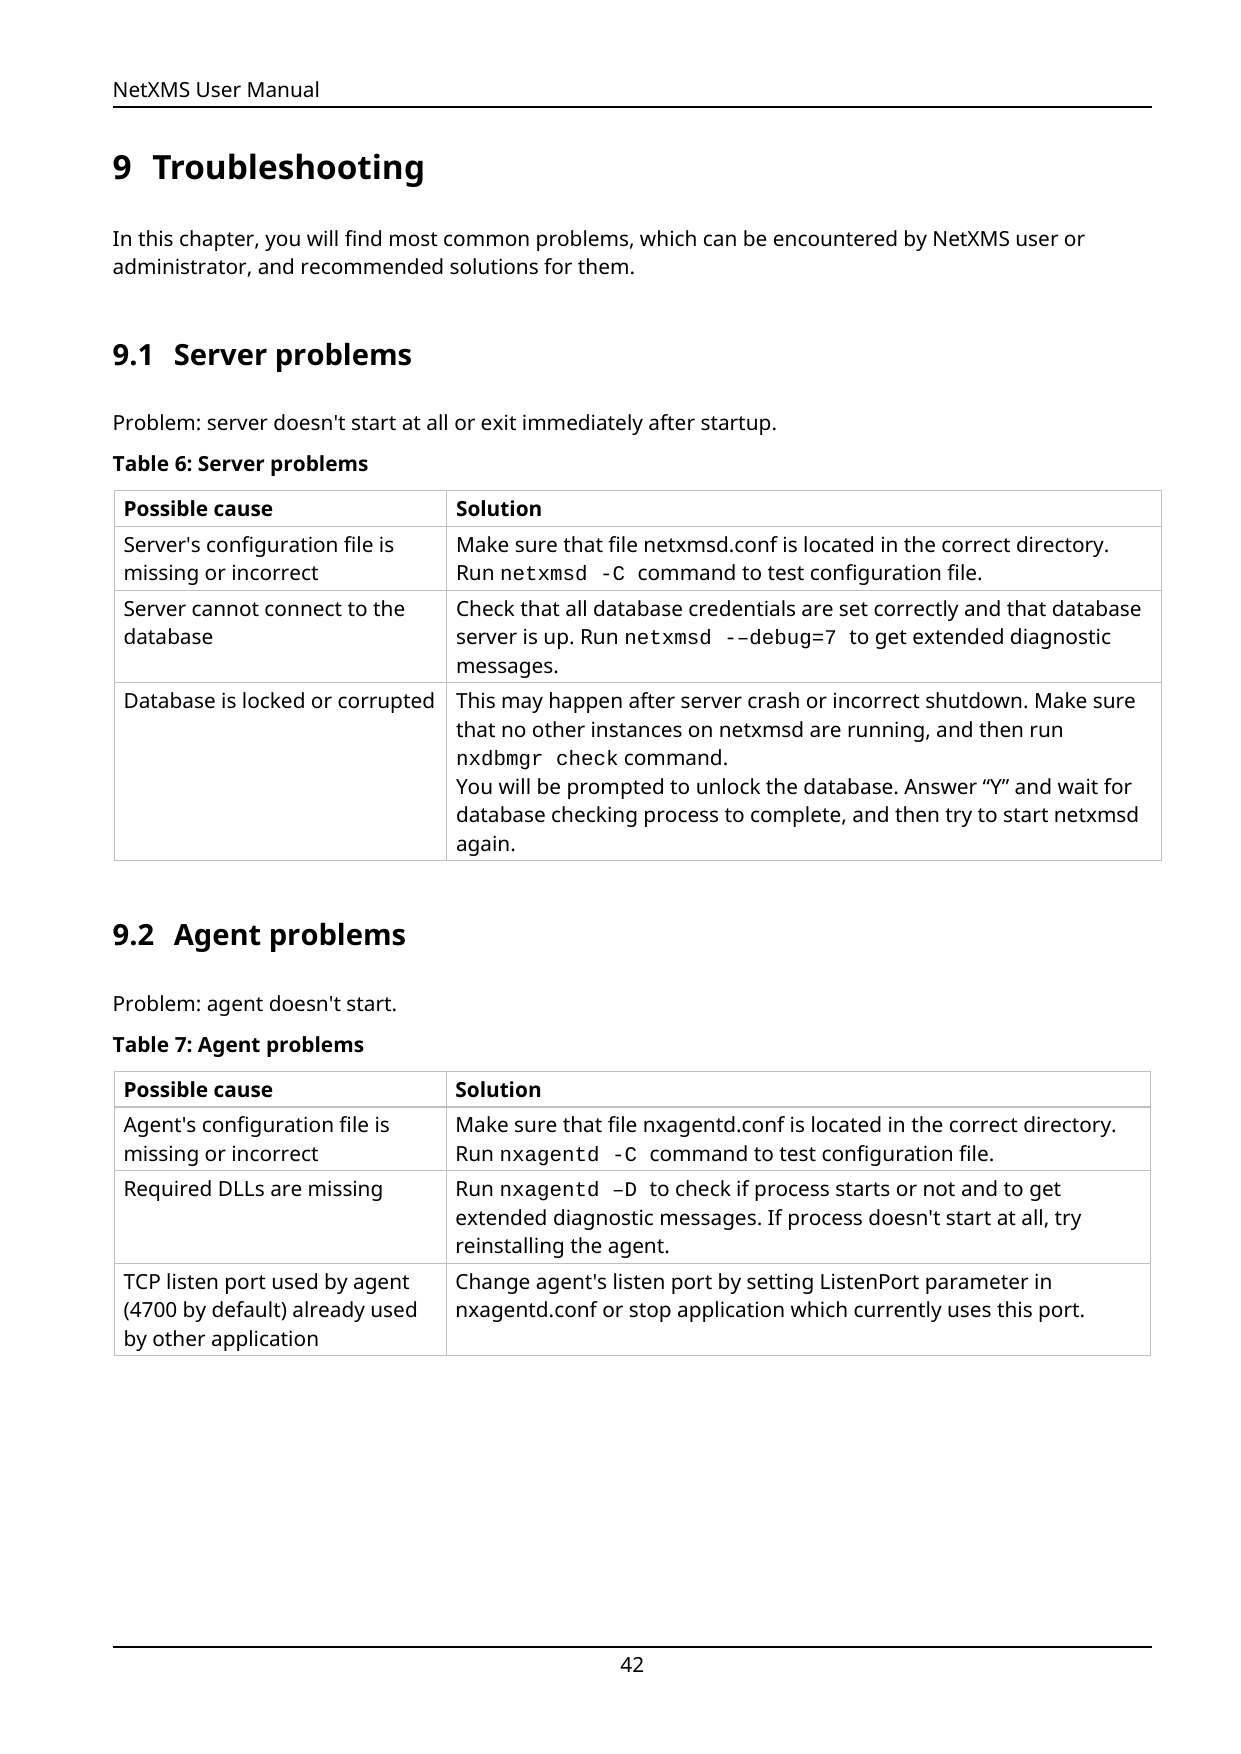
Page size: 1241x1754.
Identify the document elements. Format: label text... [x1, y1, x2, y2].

text Table 6: Server problems [112, 449, 1152, 478]
text Table 7: Agent problems [112, 1030, 1152, 1058]
table_header Solution [447, 491, 1161, 526]
table_header Possible cause [115, 1072, 446, 1106]
subtitle Server problems [112, 334, 1152, 374]
table_cell TCP listen port used by agent (4700 by default) already used by other application [115, 1264, 446, 1355]
table_cell Required DLLs are missing [115, 1171, 446, 1263]
table_cell Server cannot connect to the database [115, 591, 446, 682]
table_cell Make sure that file nxagentd.conf is located in the correct directory. Run nxagentd -C command to test configuration file. [447, 1108, 1150, 1170]
table_header Solution [447, 1072, 1150, 1106]
table_cell Agent's configuration file is missing or incorrect [115, 1108, 446, 1170]
table_cell Run nxagentd –D to check if process starts or not and to get extended diagnostic messages. If process doesn't start at all, try reinstalling the agent. [447, 1171, 1150, 1263]
subtitle Troubleshooting [112, 143, 1152, 189]
table_cell Server's configuration file is missing or incorrect [115, 527, 446, 590]
table_header Possible cause [115, 491, 446, 526]
subtitle Agent problems [112, 914, 1152, 954]
table_cell Database is locked or corrupted [115, 683, 446, 860]
table_cell Make sure that file netxmsd.conf is located in the correct directory. Run netxmsd -C command to test configuration file. [447, 527, 1161, 590]
text Problem: server doesn't start at all or exit immediately after startup. [112, 408, 1152, 437]
table_cell This may happen after server crash or incorrect shutdown. Make sure that no other instances on netxmsd are running, and then run nxdbmgr check command. You will be prompted to unlock the database. Answer “Y” and wait for database checking process to complete, and then try to start netxmsd again. [447, 683, 1161, 860]
text Problem: agent doesn't start. [112, 989, 1152, 1017]
table_cell Check that all database credentials are set correctly and that database server is up. Run netxmsd -–debug=7 to get extended diagnostic messages. [447, 591, 1161, 682]
table_cell Change agent's listen port by setting ListenPort parameter in nxagentd.conf or stop application which currently uses this port. [447, 1264, 1150, 1355]
text In this chapter, you will find most common problems, which can be encountered by NetXMS user or administrator, and recommended solutions for them. [112, 224, 1152, 281]
